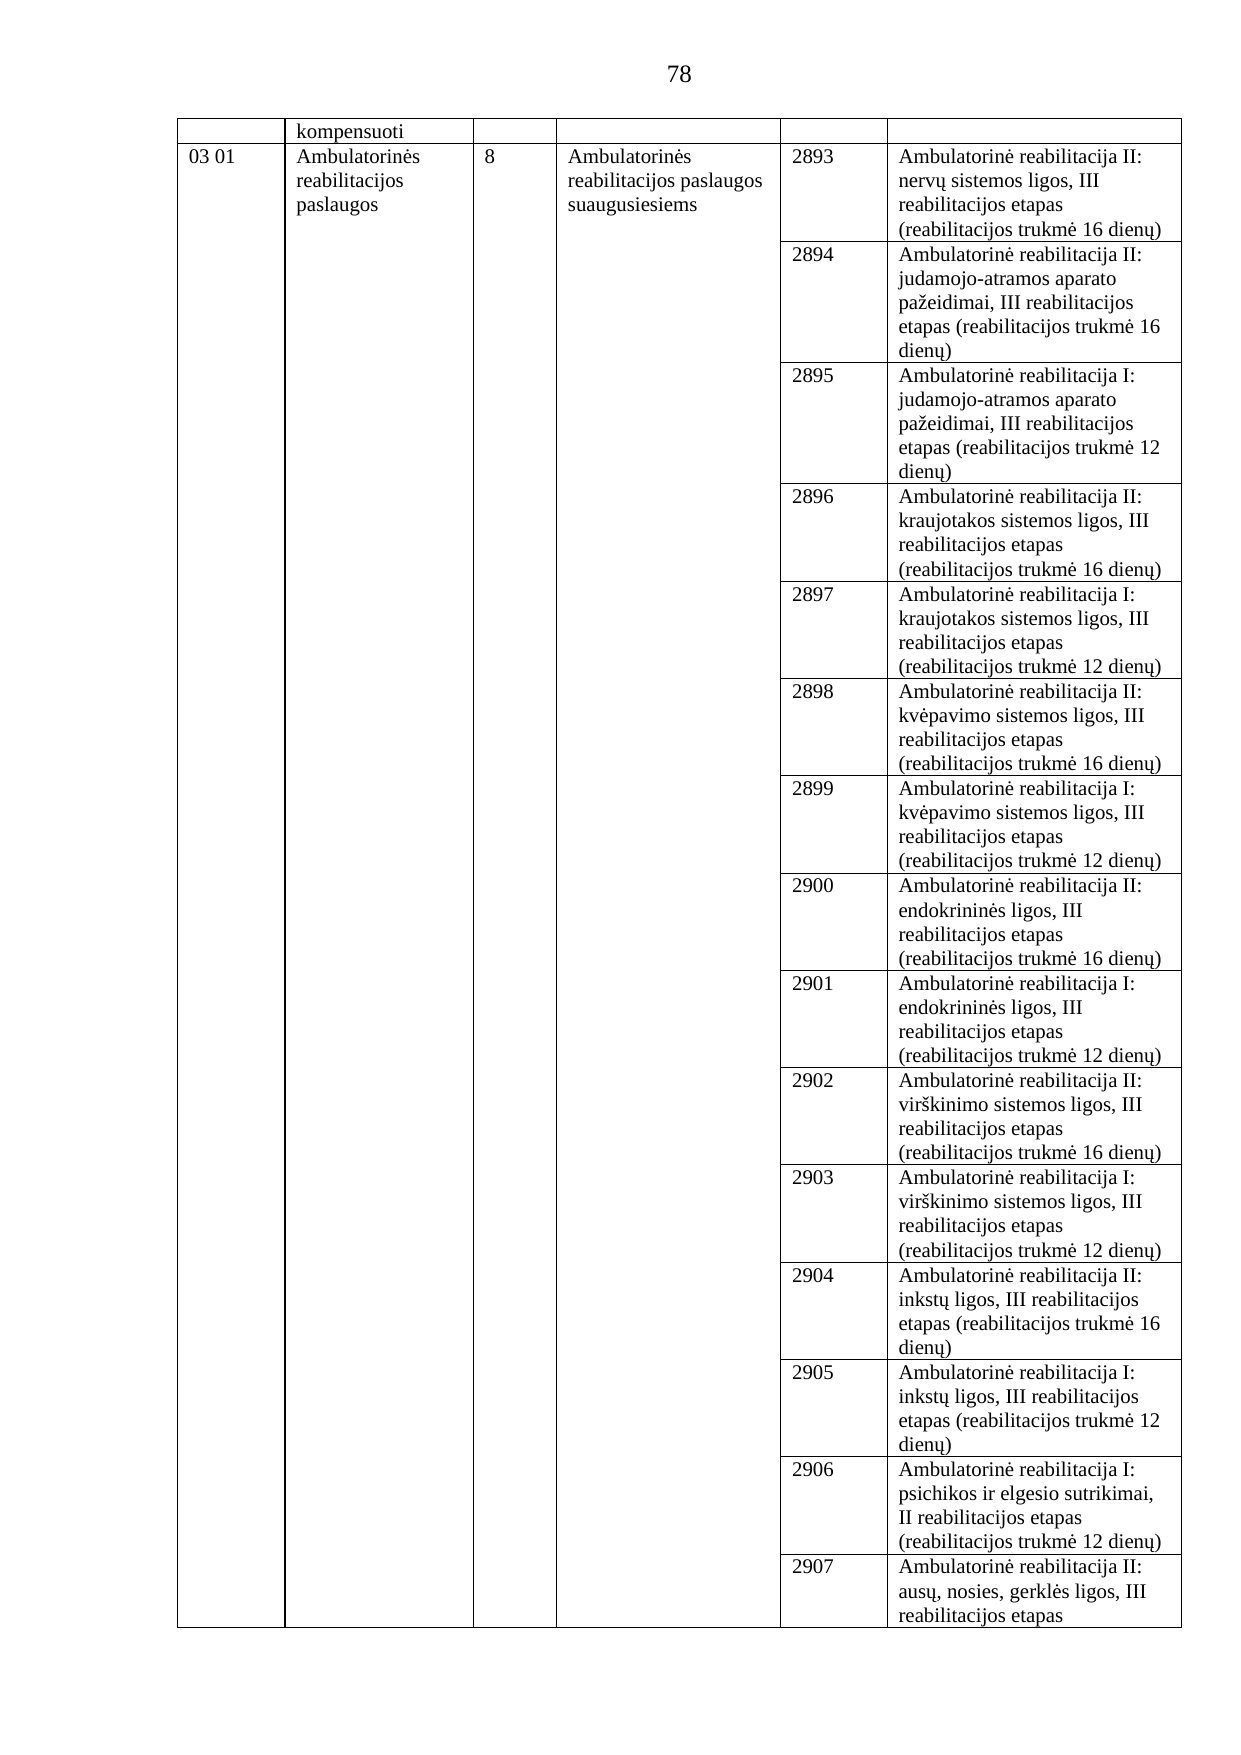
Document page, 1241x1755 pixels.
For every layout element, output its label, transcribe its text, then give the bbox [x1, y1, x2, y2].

table_cell [474, 119, 556, 143]
table_cell 2894 [781, 242, 887, 362]
table_cell 2903 [781, 1165, 887, 1262]
table_cell Ambulatorinė reabilitacija I: psichikos ir elgesio sutrikimai, II reabilitacijos etapas (reabilitacijos trukmė 12 dienų) [888, 1457, 1181, 1553]
table_cell Ambulatorinė reabilitacija II: inkstų ligos, III reabilitacijos etapas (reabilitacijos trukmė 16 dienų) [888, 1263, 1181, 1359]
table_cell 2898 [781, 679, 887, 775]
table_cell [178, 119, 284, 143]
table_cell Ambulatorinė reabilitacija I: virškinimo sistemos ligos, III reabilitacijos etapas (reabilitacijos trukmė 12 dienų) [888, 1165, 1181, 1262]
table_cell Ambulatorinė reabilitacija I: kvėpavimo sistemos ligos, III reabilitacijos etapas (reabilitacijos trukmė 12 dienų) [888, 776, 1181, 872]
table_cell Ambulatorinė reabilitacija II: nervų sistemos ligos, III reabilitacijos etapas (reabilitacijos trukmė 16 dienų) [888, 144, 1181, 241]
table_cell [781, 119, 887, 143]
table_cell 2902 [781, 1068, 887, 1164]
table_cell Ambulatorinė reabilitacija I: kraujotakos sistemos ligos, III reabilitacijos etapas (reabilitacijos trukmė 12 dienų) [888, 582, 1181, 678]
table_cell [557, 119, 780, 143]
table_cell Ambulatorinė reabilitacija I: inkstų ligos, III reabilitacijos etapas (reabilitacijos trukmė 12 dienų) [888, 1360, 1181, 1456]
table_cell 2893 [781, 144, 887, 241]
table_cell 2904 [781, 1263, 887, 1359]
table_cell 8 [474, 144, 556, 1627]
table_cell 2907 [781, 1555, 887, 1627]
table_cell 03 01 [178, 144, 284, 1627]
table_cell Ambulatorinės reabilitacijos paslaugos suaugusiesiems [557, 144, 780, 1627]
table_cell 2897 [781, 582, 887, 678]
table_cell Ambulatorinė reabilitacija II: virškinimo sistemos ligos, III reabilitacijos etapas (reabilitacijos trukmė 16 dienų) [888, 1068, 1181, 1164]
table_cell 2899 [781, 776, 887, 872]
table_cell 2905 [781, 1360, 887, 1456]
table_cell [888, 119, 1181, 143]
table_cell Ambulatorinė reabilitacija II: ausų, nosies, gerklės ligos, III reabilitacijos etapas [888, 1555, 1181, 1627]
table_cell kompensuoti [286, 119, 473, 143]
table_cell Ambulatorinė reabilitacija II: judamojo-atramos aparato pažeidimai, III reabilitacijos etapas (reabilitacijos trukmė 16 dienų) [888, 242, 1181, 362]
table_cell Ambulatorinės reabilitacijos paslaugos [286, 144, 473, 1627]
table_cell Ambulatorinė reabilitacija II: kvėpavimo sistemos ligos, III reabilitacijos etapas (reabilitacijos trukmė 16 dienų) [888, 679, 1181, 775]
table_cell Ambulatorinė reabilitacija I: judamojo-atramos aparato pažeidimai, III reabilitacijos etapas (reabilitacijos trukmė 12 dienų) [888, 363, 1181, 483]
table_cell 2906 [781, 1457, 887, 1553]
table_cell Ambulatorinė reabilitacija II: kraujotakos sistemos ligos, III reabilitacijos etapas (reabilitacijos trukmė 16 dienų) [888, 484, 1181, 581]
table_cell 2901 [781, 971, 887, 1067]
table_cell 2895 [781, 363, 887, 483]
table_cell Ambulatorinė reabilitacija I: endokrininės ligos, III reabilitacijos etapas (reabilitacijos trukmė 12 dienų) [888, 971, 1181, 1067]
table_cell 2896 [781, 484, 887, 581]
table_cell 2900 [781, 874, 887, 970]
table_cell Ambulatorinė reabilitacija II: endokrininės ligos, III reabilitacijos etapas (reabilitacijos trukmė 16 dienų) [888, 874, 1181, 970]
